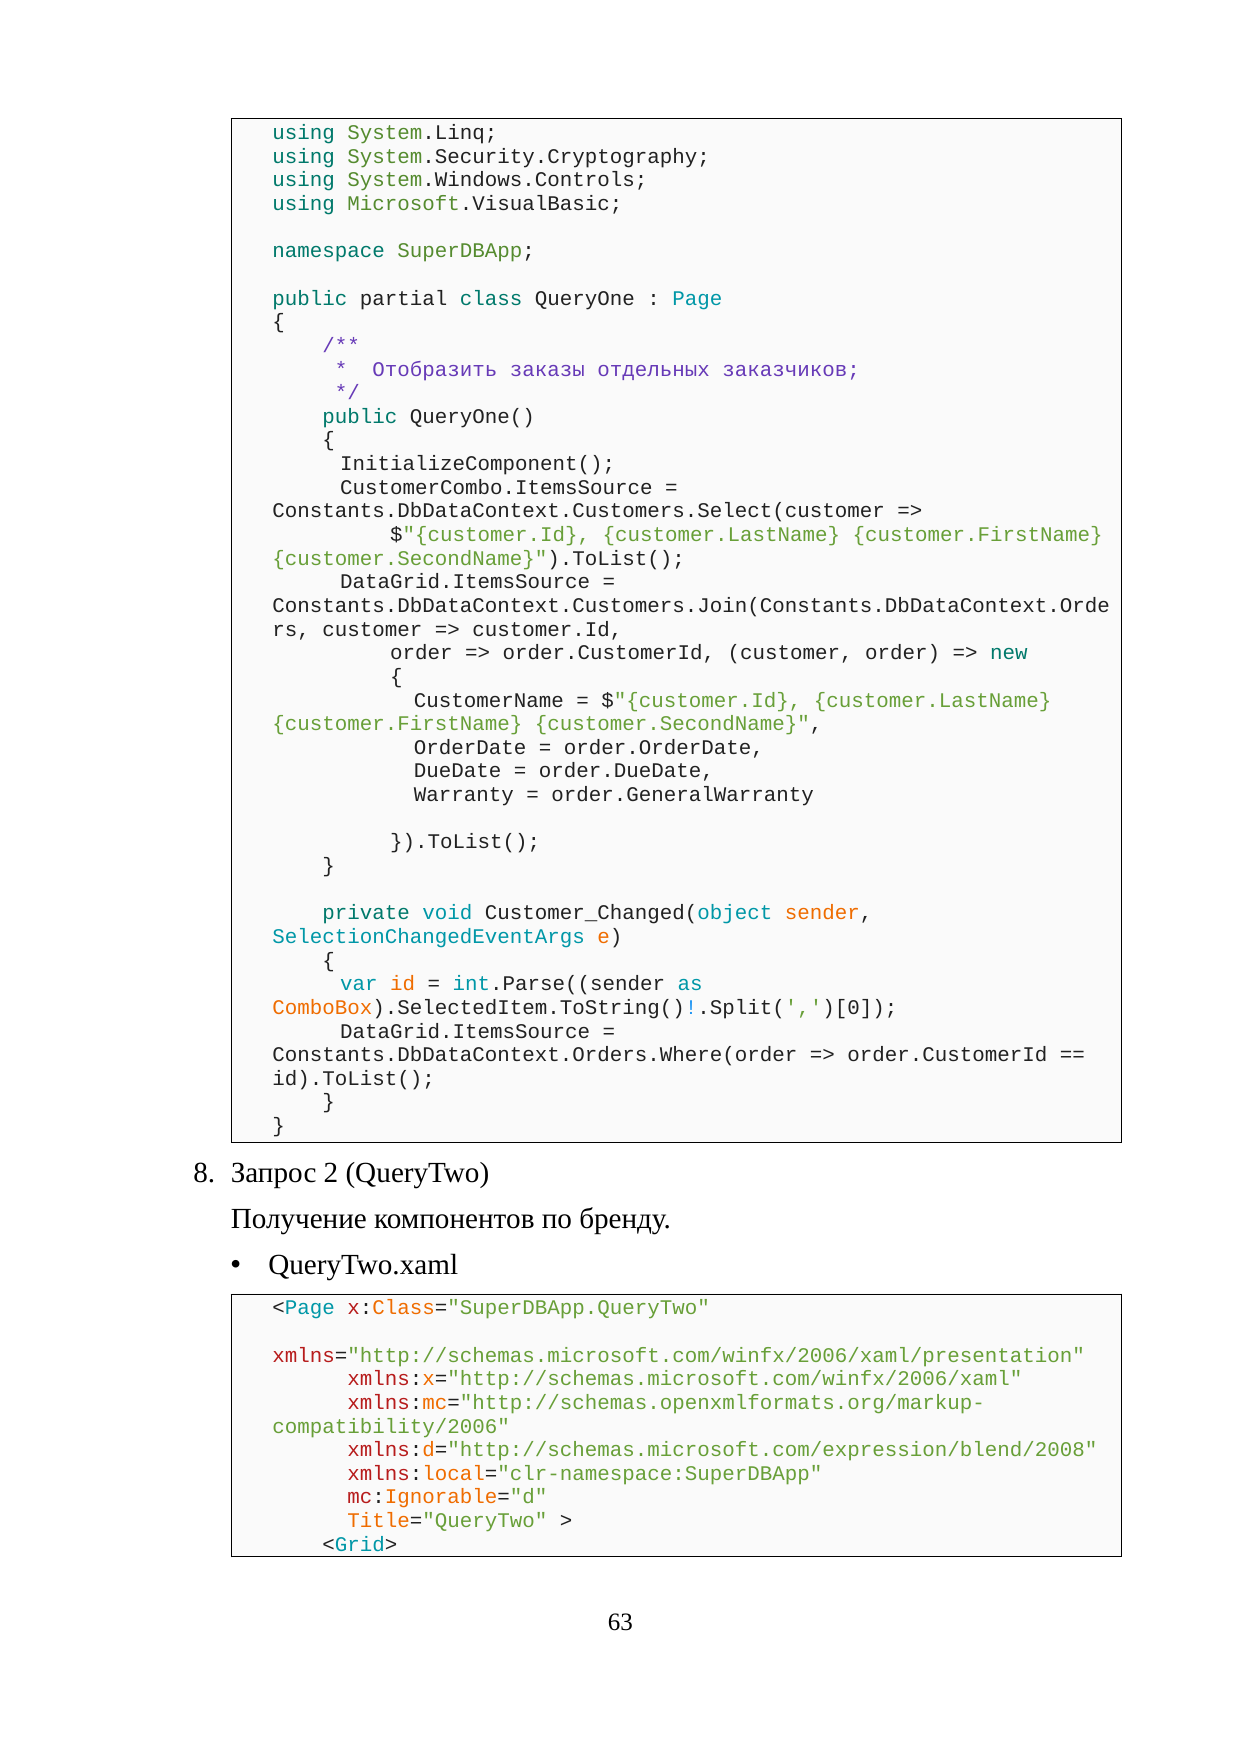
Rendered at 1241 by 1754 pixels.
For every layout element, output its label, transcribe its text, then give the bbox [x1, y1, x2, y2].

list }).ToList(); [232, 827, 1121, 851]
list namespace SuperDBApp; [232, 236, 1121, 260]
list DataGrid.ItemsSource = Constants.DbDataContext.Orders.Where(order => order.CustomerId == id).ToList(); [232, 1017, 1121, 1088]
list } [232, 1088, 1121, 1111]
list <Page x:Class="SuperDBApp.QueryTwo" [232, 1295, 1121, 1317]
list Получение компонентов по бренду. [193, 1201, 1122, 1235]
list DataGrid.ItemsSource = Constants.DbDataContext.Customers.Join(Constants.DbDataContext.Orders, customer => customer.Id, [232, 567, 1121, 638]
list using System.Windows.Controls; [232, 165, 1121, 189]
list xmlns="http://schemas.microsoft.com/winfx/2006/xaml/presentation" [232, 1317, 1121, 1364]
list Warranty = order.GeneralWarranty [232, 780, 1121, 804]
list Запрос 2 (QueryTwo) [193, 1155, 1122, 1189]
list * Отобразить заказы отдельных заказчиков; [232, 354, 1121, 378]
list OrderDate = order.OrderDate, [232, 733, 1121, 757]
list } [232, 1111, 1121, 1142]
list <Grid> [232, 1530, 1121, 1556]
list CustomerName = $"{customer.Id}, {customer.LastName} {customer.FirstName} {customer.SecondName}", [232, 686, 1121, 733]
list DueDate = order.DueDate, [232, 757, 1121, 780]
list InitializeComponent(); [232, 449, 1121, 473]
list using System.Security.Cryptography; [232, 142, 1121, 165]
list xmlns:mc="http://schemas.openxmlformats.org/markup-compatibility/2006" [232, 1388, 1121, 1435]
list } [232, 851, 1121, 875]
list QueryTwo.xaml [231, 1247, 1122, 1281]
list { [232, 307, 1121, 331]
list public QueryOne() [232, 402, 1121, 426]
list { [232, 946, 1121, 969]
list Title="QueryTwo" > [232, 1506, 1121, 1530]
list mc:Ignorable="d" [232, 1483, 1121, 1506]
list /** [232, 331, 1121, 354]
list var id = int.Parse((sender as ComboBox).SelectedItem.ToString()!.Split(',')[0]); [232, 969, 1121, 1017]
list */ [232, 378, 1121, 402]
list CustomerCombo.ItemsSource = Constants.DbDataContext.Customers.Select(customer => [232, 473, 1121, 520]
list order => order.CustomerId, (customer, order) => new [232, 638, 1121, 662]
list xmlns:d="http://schemas.microsoft.com/expression/blend/2008" [232, 1435, 1121, 1459]
list { [232, 662, 1121, 686]
list xmlns:local="clr-namespace:SuperDBApp" [232, 1459, 1121, 1483]
list { [232, 426, 1121, 449]
list private void Customer_Changed(object sender, SelectionChangedEventArgs e) [232, 898, 1121, 946]
list $"{customer.Id}, {customer.LastName} {customer.FirstName} {customer.SecondName}").ToList(); [232, 520, 1121, 567]
list using System.Linq; [232, 119, 1121, 142]
list using Microsoft.VisualBasic; [232, 189, 1121, 213]
list xmlns:x="http://schemas.microsoft.com/winfx/2006/xaml" [232, 1364, 1121, 1388]
list public partial class QueryOne : Page [232, 284, 1121, 307]
